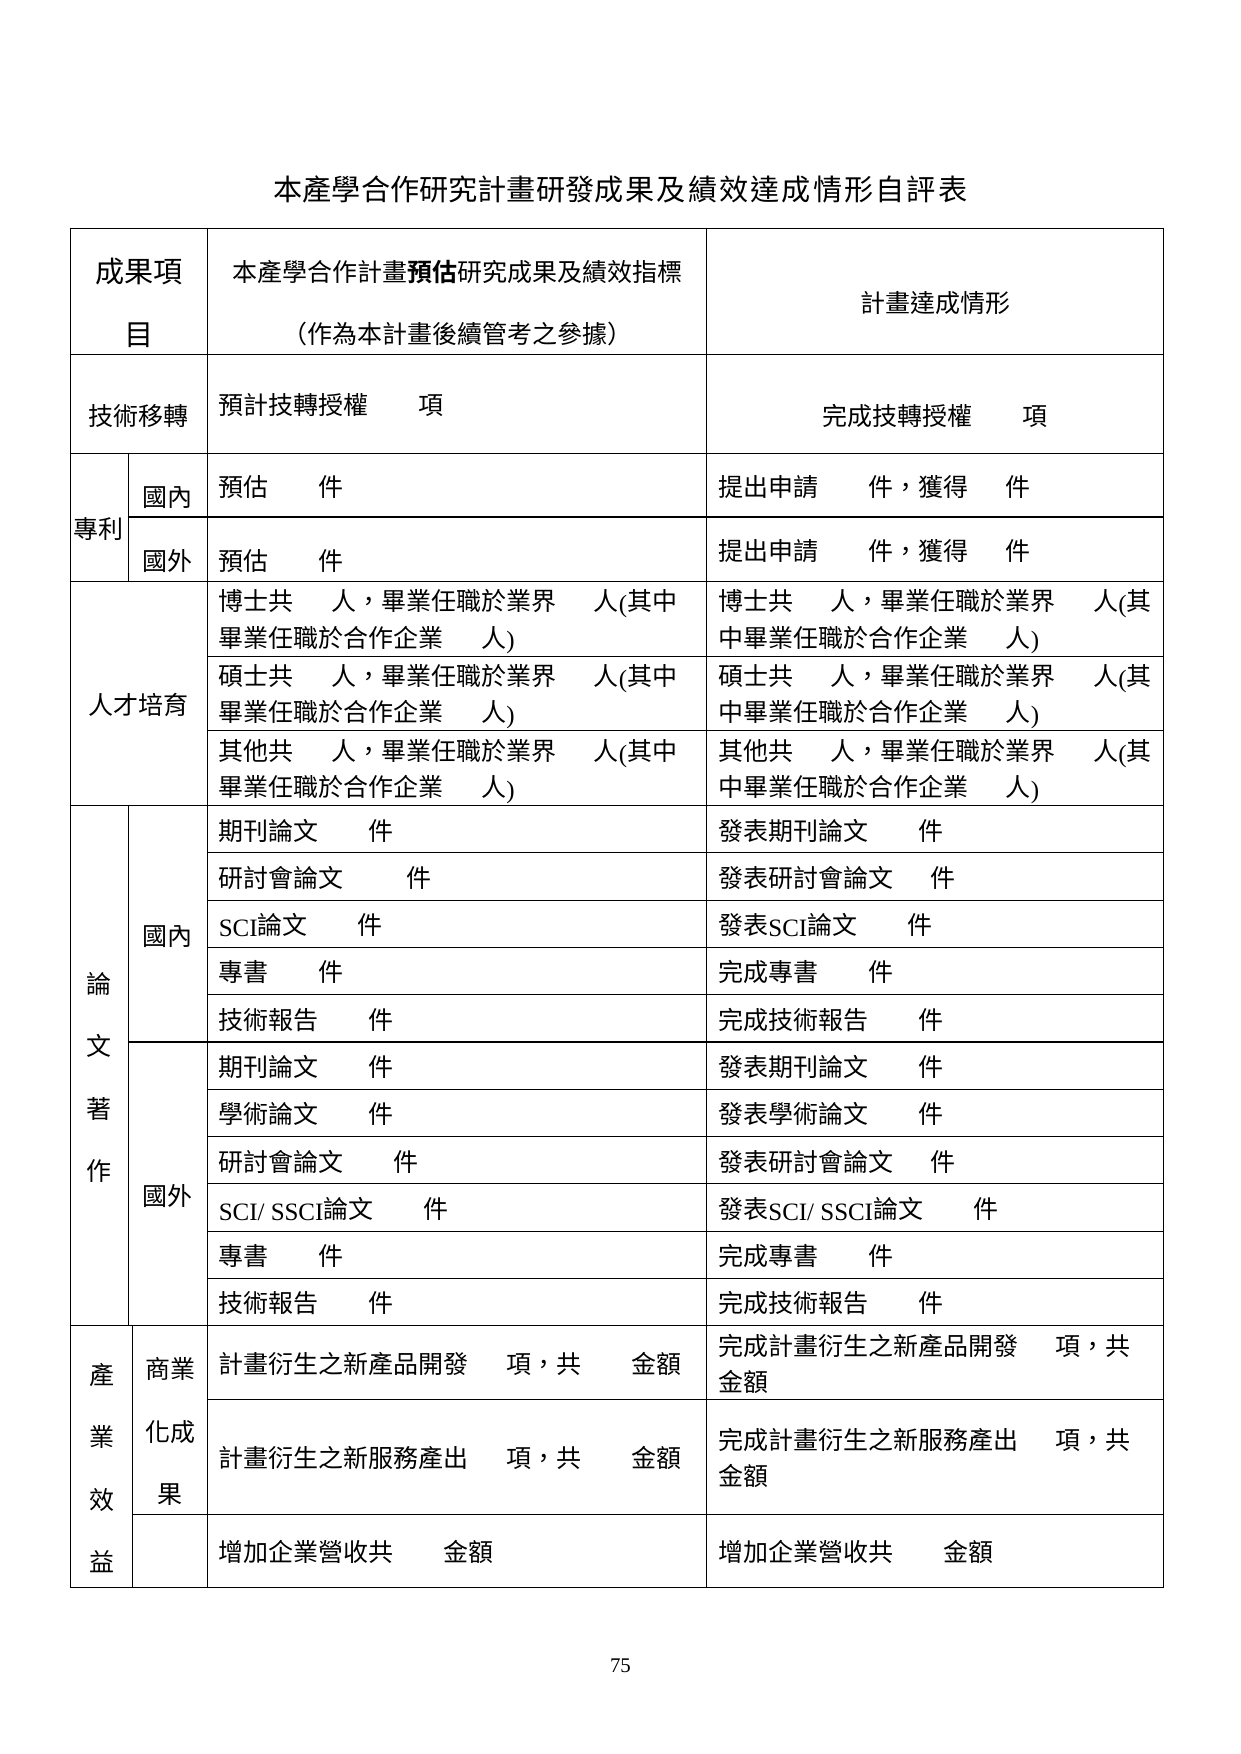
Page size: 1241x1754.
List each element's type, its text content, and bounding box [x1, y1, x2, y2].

text 本產學合作研究計畫研發成果及績效達成情形自評表 [71, 146, 1169, 209]
table_cell SCI論文 件 [208, 901, 706, 947]
table_cell 完成技術報告 件 [707, 995, 1163, 1041]
table_cell 國外 [129, 518, 207, 581]
table_cell 專書 件 [208, 1232, 706, 1278]
table_cell 技術報告 件 [208, 1279, 706, 1325]
table_cell 發表研討會論文 件 [707, 853, 1163, 899]
table_header 成果項目 [71, 229, 207, 353]
table_cell 發表SCI論文 件 [707, 901, 1163, 947]
table_cell 期刊論文 件 [208, 806, 706, 852]
table_cell 發表學術論文 件 [707, 1090, 1163, 1136]
table_cell 發表期刊論文 件 [707, 806, 1163, 852]
table_cell 專書 件 [208, 948, 706, 994]
table_cell 預估 件 [208, 518, 706, 581]
table_cell 國內 [129, 806, 207, 1041]
table_cell 國內 [129, 454, 207, 516]
table_cell 完成計畫衍生之新產品開發 項，共 金額 [707, 1326, 1163, 1399]
table_cell 提出申請 件，獲得 件 [707, 518, 1163, 581]
table_cell 碩士共 人，畢業任職於業界 人(其中畢業任職於合作企業 人) [208, 657, 706, 730]
table_header 本產學合作計畫預估研究成果及績效指標 （作為本計畫後續管考之參據） [208, 229, 706, 353]
table_header 計畫達成情形 [707, 229, 1163, 353]
table_cell 博士共 人，畢業任職於業界 人(其中畢業任職於合作企業 人) [208, 582, 706, 656]
table_cell 博士共 人，畢業任職於業界 人(其中畢業任職於合作企業 人) [707, 582, 1163, 656]
table_cell [133, 1515, 207, 1587]
table_cell 碩士共 人，畢業任職於業界 人(其中畢業任職於合作企業 人) [707, 657, 1163, 730]
table_cell 期刊論文 件 [208, 1043, 706, 1089]
table_cell 技術報告 件 [208, 995, 706, 1041]
table_cell 計畫衍生之新產品開發 項，共 金額 [208, 1326, 706, 1399]
table_cell 完成技術報告 件 [707, 1279, 1163, 1325]
table_cell 技術移轉 [71, 355, 207, 453]
table_cell 商業化成果 [133, 1326, 207, 1514]
table_cell 計畫衍生之新服務產出 項，共 金額 [208, 1400, 706, 1514]
table_cell 專利 [71, 454, 128, 581]
table_cell 增加企業營收共 金額 [707, 1515, 1163, 1587]
table_cell 產業效益 [71, 1326, 132, 1587]
table_cell 學術論文 件 [208, 1090, 706, 1136]
table_cell 發表SCI/ SSCI論文 件 [707, 1184, 1163, 1231]
table_cell 其他共 人，畢業任職於業界 人(其中畢業任職於合作企業 人) [208, 731, 706, 805]
table_cell 發表期刊論文 件 [707, 1043, 1163, 1089]
table_cell 人才培育 [71, 582, 207, 805]
table_cell 研討會論文 件 [208, 853, 706, 899]
table_cell 完成技轉授權 項 [707, 355, 1163, 453]
table_cell 增加企業營收共 金額 [208, 1515, 706, 1587]
table_cell 完成專書 件 [707, 1232, 1163, 1278]
table_cell 發表研討會論文 件 [707, 1137, 1163, 1183]
table_cell 完成專書 件 [707, 948, 1163, 994]
table_cell 完成計畫衍生之新服務產出 項，共 金額 [707, 1400, 1163, 1514]
table_cell 國外 [129, 1043, 207, 1325]
table_cell 研討會論文 件 [208, 1137, 706, 1183]
table_cell 論文著作 [71, 806, 128, 1325]
table_cell 預估 件 [208, 454, 706, 516]
table_cell SCI/ SSCI論文 件 [208, 1184, 706, 1231]
table_cell 其他共 人，畢業任職於業界 人(其中畢業任職於合作企業 人) [707, 731, 1163, 805]
table_cell 預計技轉授權 項 [208, 355, 706, 453]
table_cell 提出申請 件，獲得 件 [707, 454, 1163, 516]
